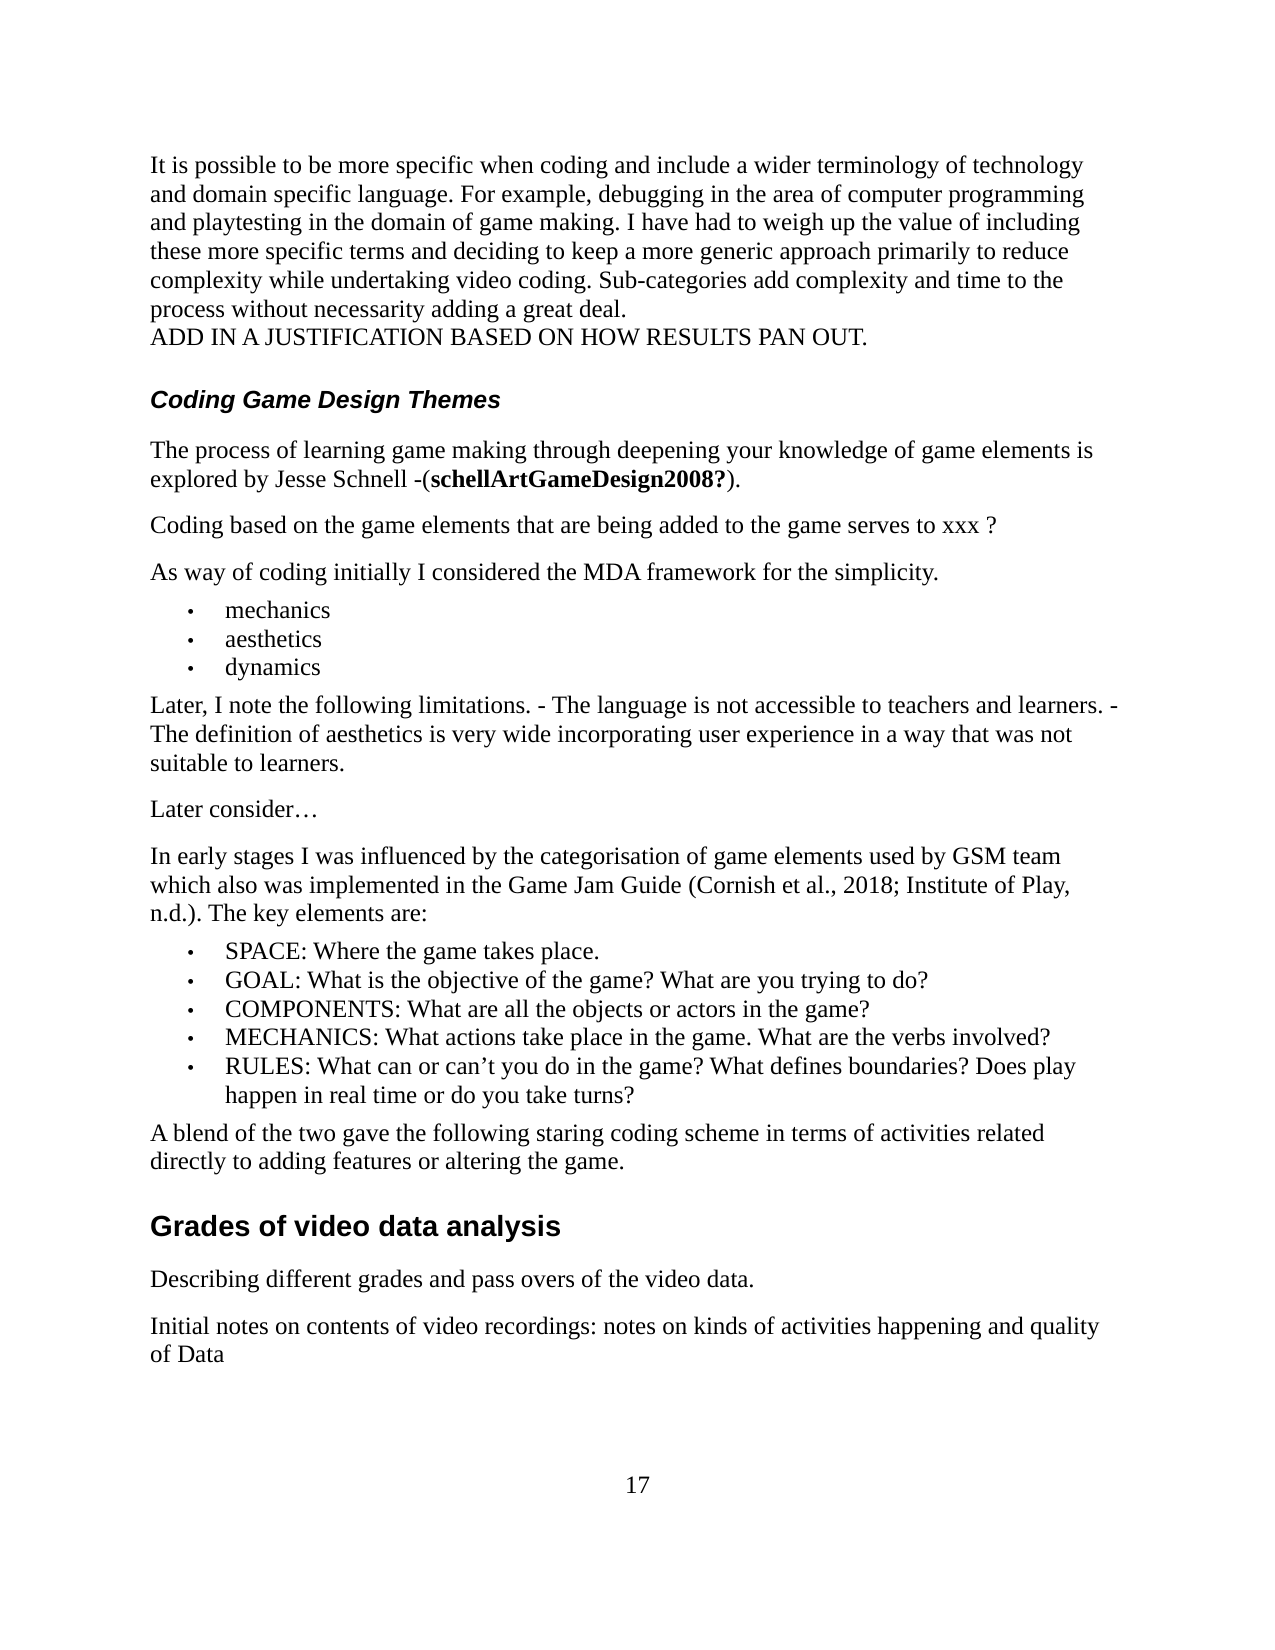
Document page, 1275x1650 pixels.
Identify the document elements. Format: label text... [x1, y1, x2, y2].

subtitle Grades of video data analysis [150, 1209, 1125, 1243]
list RULES: What can or can’t you do in the game? What defines boundaries? Does play happen in real time or do you take turns? [187, 1051, 1125, 1109]
list COMPONENTS: What are all the objects or actors in the game? [187, 994, 1125, 1022]
list SPACE: Where the game takes place. [187, 936, 1125, 965]
text Later, I note the following limitations. - The language is not accessible to teachers and learners. - The definition of aesthetics is very wide incorporating user experience in a way that was not suitable to learners. [150, 690, 1125, 776]
list GOAL: What is the objective of the game? What are you trying to do? [187, 965, 1125, 994]
list aesthetics [187, 624, 1125, 652]
text A blend of the two gave the following staring coding scheme in terms of activities related directly to adding features or altering the game. [150, 1118, 1125, 1175]
subtitle Coding Game Design Themes [150, 385, 1125, 414]
text The process of learning game making through deepening your knowledge of game elements is explored by Jesse Schnell -(schellArtGameDesign2008?). [150, 435, 1125, 493]
text In early stages I was influenced by the categorisation of game elements used by GSM team which also was implemented in the Game Jam Guide (Cornish et al., 2018; Institute of Play, n.d.). The key elements are: [150, 841, 1125, 927]
list MECHANICS: What actions take place in the game. What are the verbs involved? [187, 1022, 1125, 1051]
text As way of coding initially I considered the MDA framework for the simplicity. [150, 557, 1125, 586]
text It is possible to be more specific when coding and include a wider terminology of technology and domain specific language. For example, debugging in the area of computer programming and playtesting in the domain of game making. I have had to weigh up the value of including these more specific terms and deciding to keep a more generic approach primarily to reduce complexity while undertaking video coding. Sub-categories add complexity and time to the process without necessarity adding a great deal. ADD IN A JUSTIFICATION BASED ON HOW RESULTS PAN OUT. [150, 150, 1125, 351]
list dynamics [187, 652, 1125, 681]
text Initial notes on contents of video recordings: notes on kinds of activities happening and quality of Data [150, 1311, 1125, 1368]
list mechanics [187, 595, 1125, 624]
text Coding based on the game elements that are being added to the game serves to xxx ? [150, 511, 1125, 539]
text Describing different grades and pass overs of the video data. [150, 1264, 1125, 1293]
text Later consider… [150, 794, 1125, 823]
